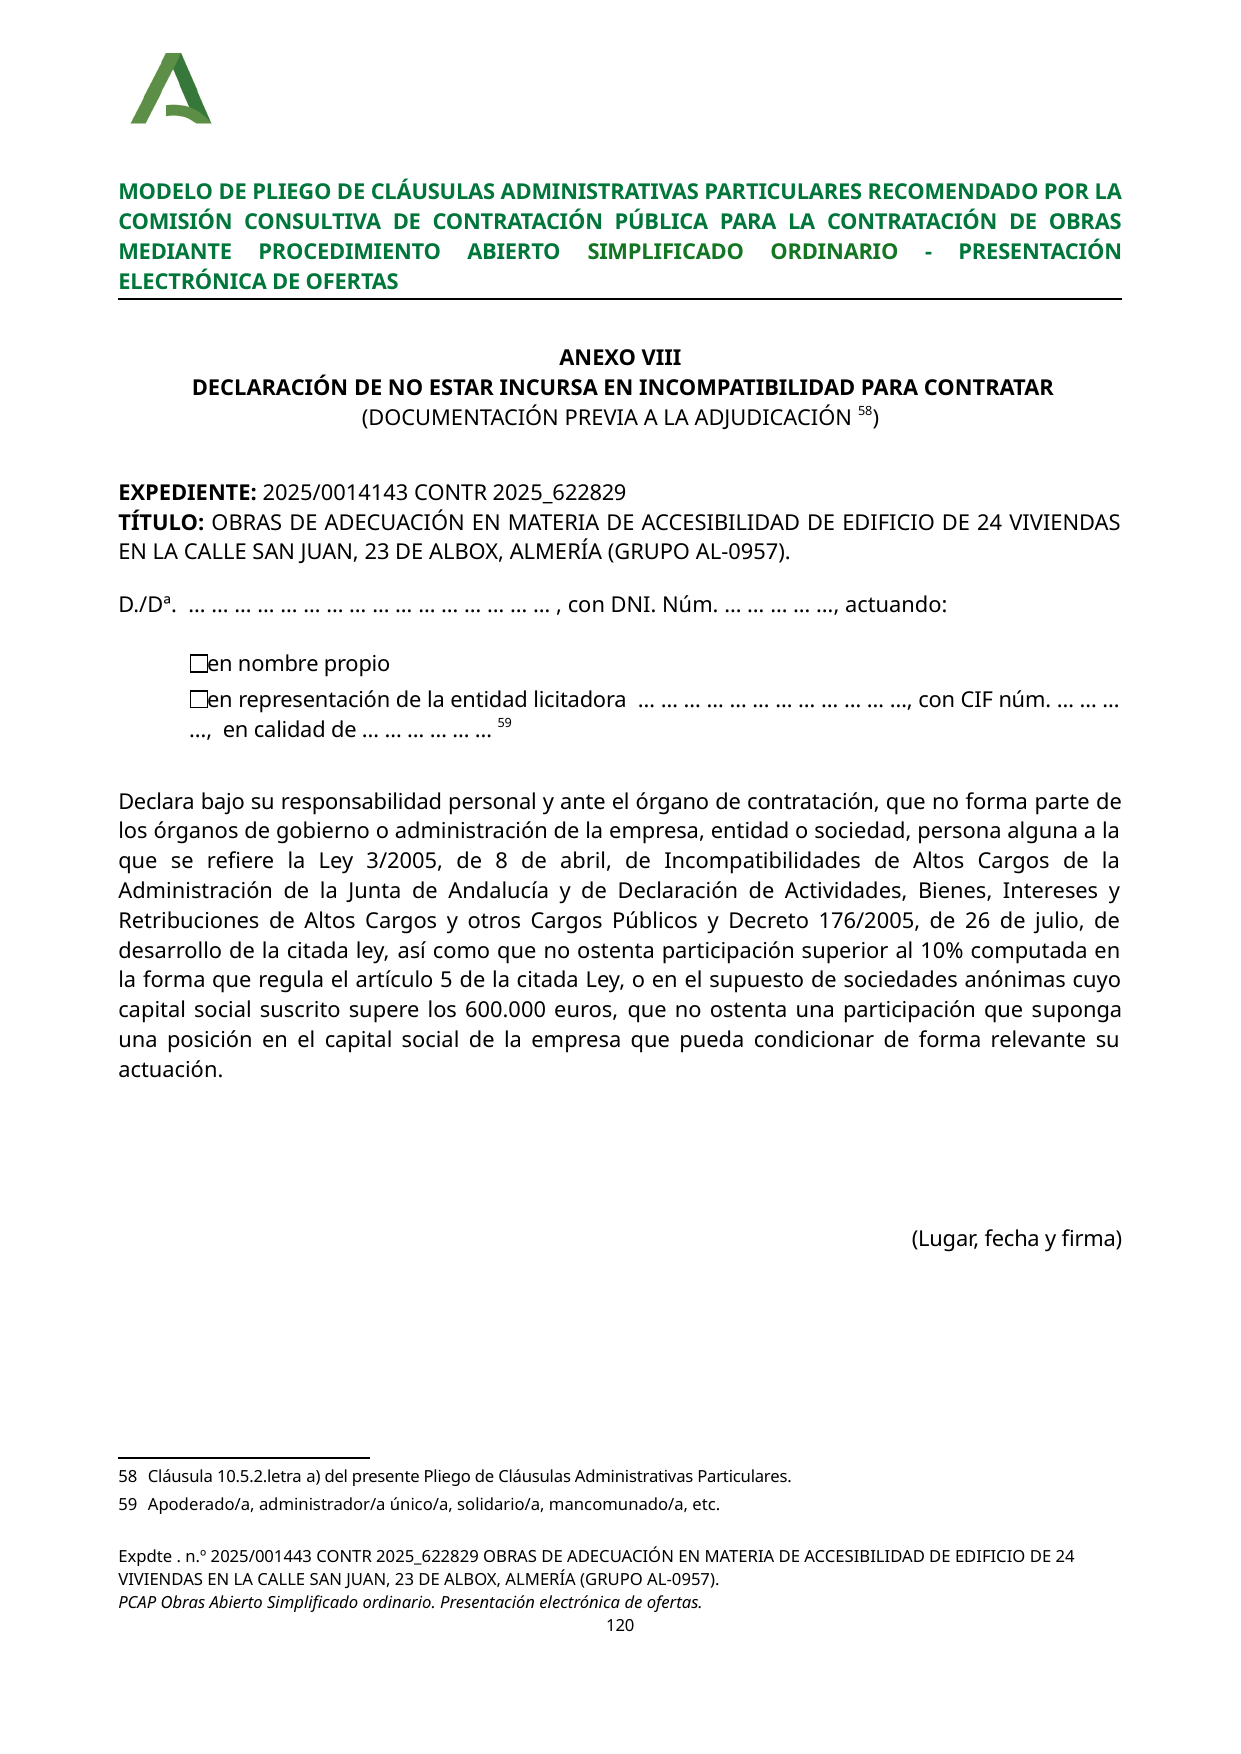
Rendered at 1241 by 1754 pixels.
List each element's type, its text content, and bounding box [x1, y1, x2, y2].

picture [127, 48, 216, 128]
text Declara bajo su responsabilidad personal y ante el órgano de contratación, que no forma parte de los órganos de gobierno o administración de la empresa, entidad o sociedad, persona alguna a la que se refiere la Ley 3/2005, de 8 de abril, de Incompatibilidades de Altos Cargos de la Administración de la Junta de Andalucía y de Declaración de Actividades, Bienes, Intereses y Retribuciones de Altos Cargos y otros Cargos Públicos y Decreto 176/2005, de 26 de julio, de desarrollo de la citada ley, así como que no ostenta participación superior al 10% computada en la forma que regula el artículo 5 de la citada Ley, o en el supuesto de sociedades anónimas cuyo capital social suscrito supere los 600.000 euros, que no ostenta una participación que suponga una posición en el capital social de la empresa que pueda condicionar de forma relevante su actuación. [118, 786, 1122, 1084]
text en representación de la entidad licitadora … … … … … … … … … … … …, con CIF núm. … … … …, en calidad de … … … … … … [189, 684, 1122, 744]
text D./Dª. … … … … … … … … … … … … … … … … , con DNI. Núm. … … … … …, actuando: [118, 589, 1122, 619]
text EXPEDIENTE: 2025/0014143 CONTR 2025_622829 [118, 477, 1122, 507]
text MODELO DE PLIEGO DE CLÁUSULAS ADMINISTRATIVAS PARTICULARES RECOMENDADO POR LA COMISIÓN CONSULTIVA DE CONTRATACIÓN PÚBLICA PARA LA CONTRATACIÓN DE OBRAS MEDIANTE PROCEDIMIENTO ABIERTO SIMPLIFICADO ORDINARIO - PRESENTACIÓN ELECTRÓNICA DE OFERTAS [118, 176, 1122, 298]
text (Lugar, fecha y firma) [118, 1223, 1122, 1253]
text (DOCUMENTACIÓN PREVIA A LA ADJUDICACIÓN ) [118, 402, 1122, 431]
text Cláusula 10.5.2.letra a) del presente Pliego de Cláusulas Administrativas Particulares. [118, 1464, 1122, 1487]
text Apoderado/a, administrador/a único/a, solidario/a, mancomunado/a, etc. [118, 1493, 1122, 1516]
text ANEXO VIII [118, 342, 1122, 372]
text en nombre propio [189, 648, 1122, 678]
text DECLARACIÓN DE NO ESTAR INCURSA EN INCOMPATIBILIDAD PARA CONTRATAR [118, 372, 1122, 402]
text TÍTULO: OBRAS DE ADECUACIÓN EN MATERIA DE ACCESIBILIDAD DE EDIFICIO DE 24 VIVIENDAS EN LA CALLE SAN JUAN, 23 DE ALBOX, ALMERÍA (GRUPO AL-0957). [118, 507, 1122, 566]
